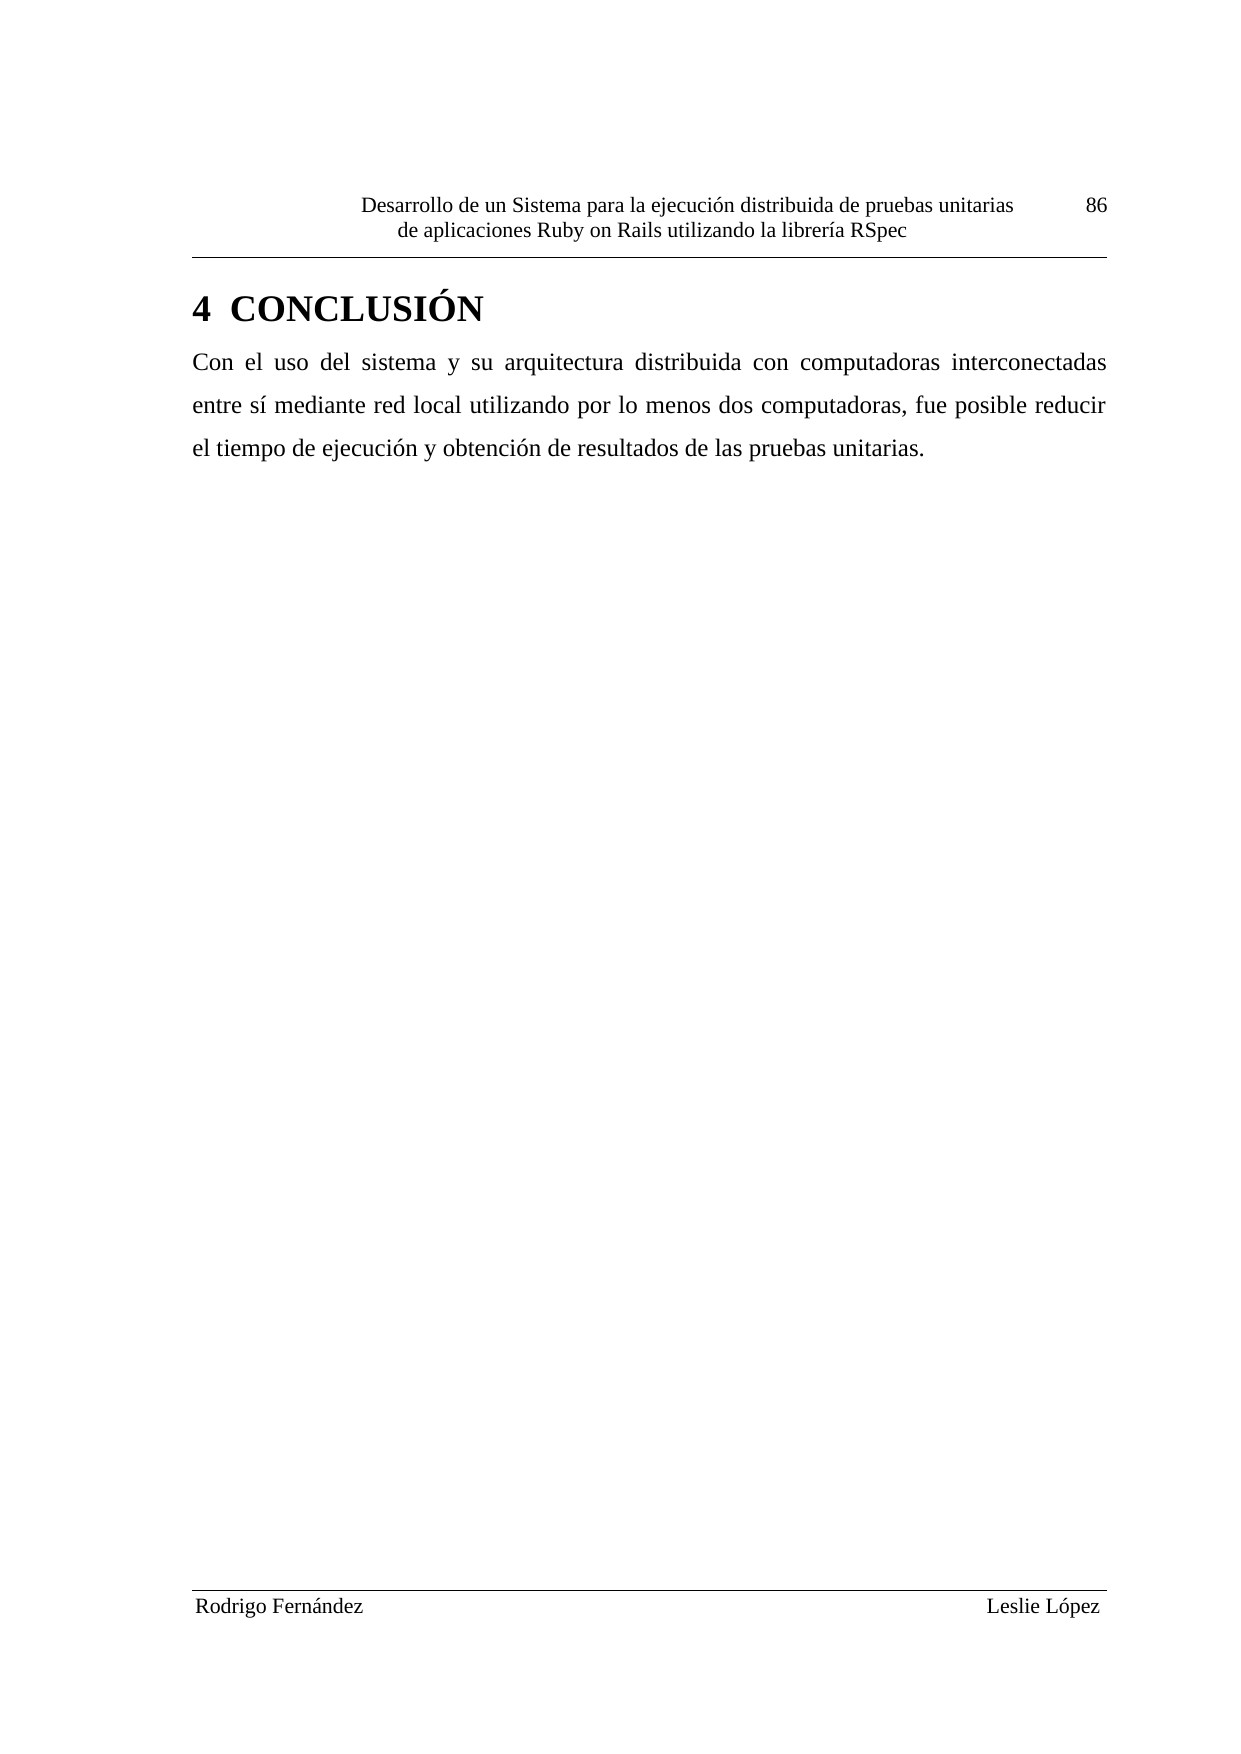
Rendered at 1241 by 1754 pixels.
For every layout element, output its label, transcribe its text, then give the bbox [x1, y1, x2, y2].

subtitle Conclusión [192, 286, 1107, 329]
text Con el uso del sistema y su arquitectura distribuida con computadoras interconectadas entre sí mediante red local utilizando por lo menos dos computadoras, fue posible reducir el tiempo de ejecución y obtención de resultados de las pruebas unitarias. [192, 347, 1107, 462]
